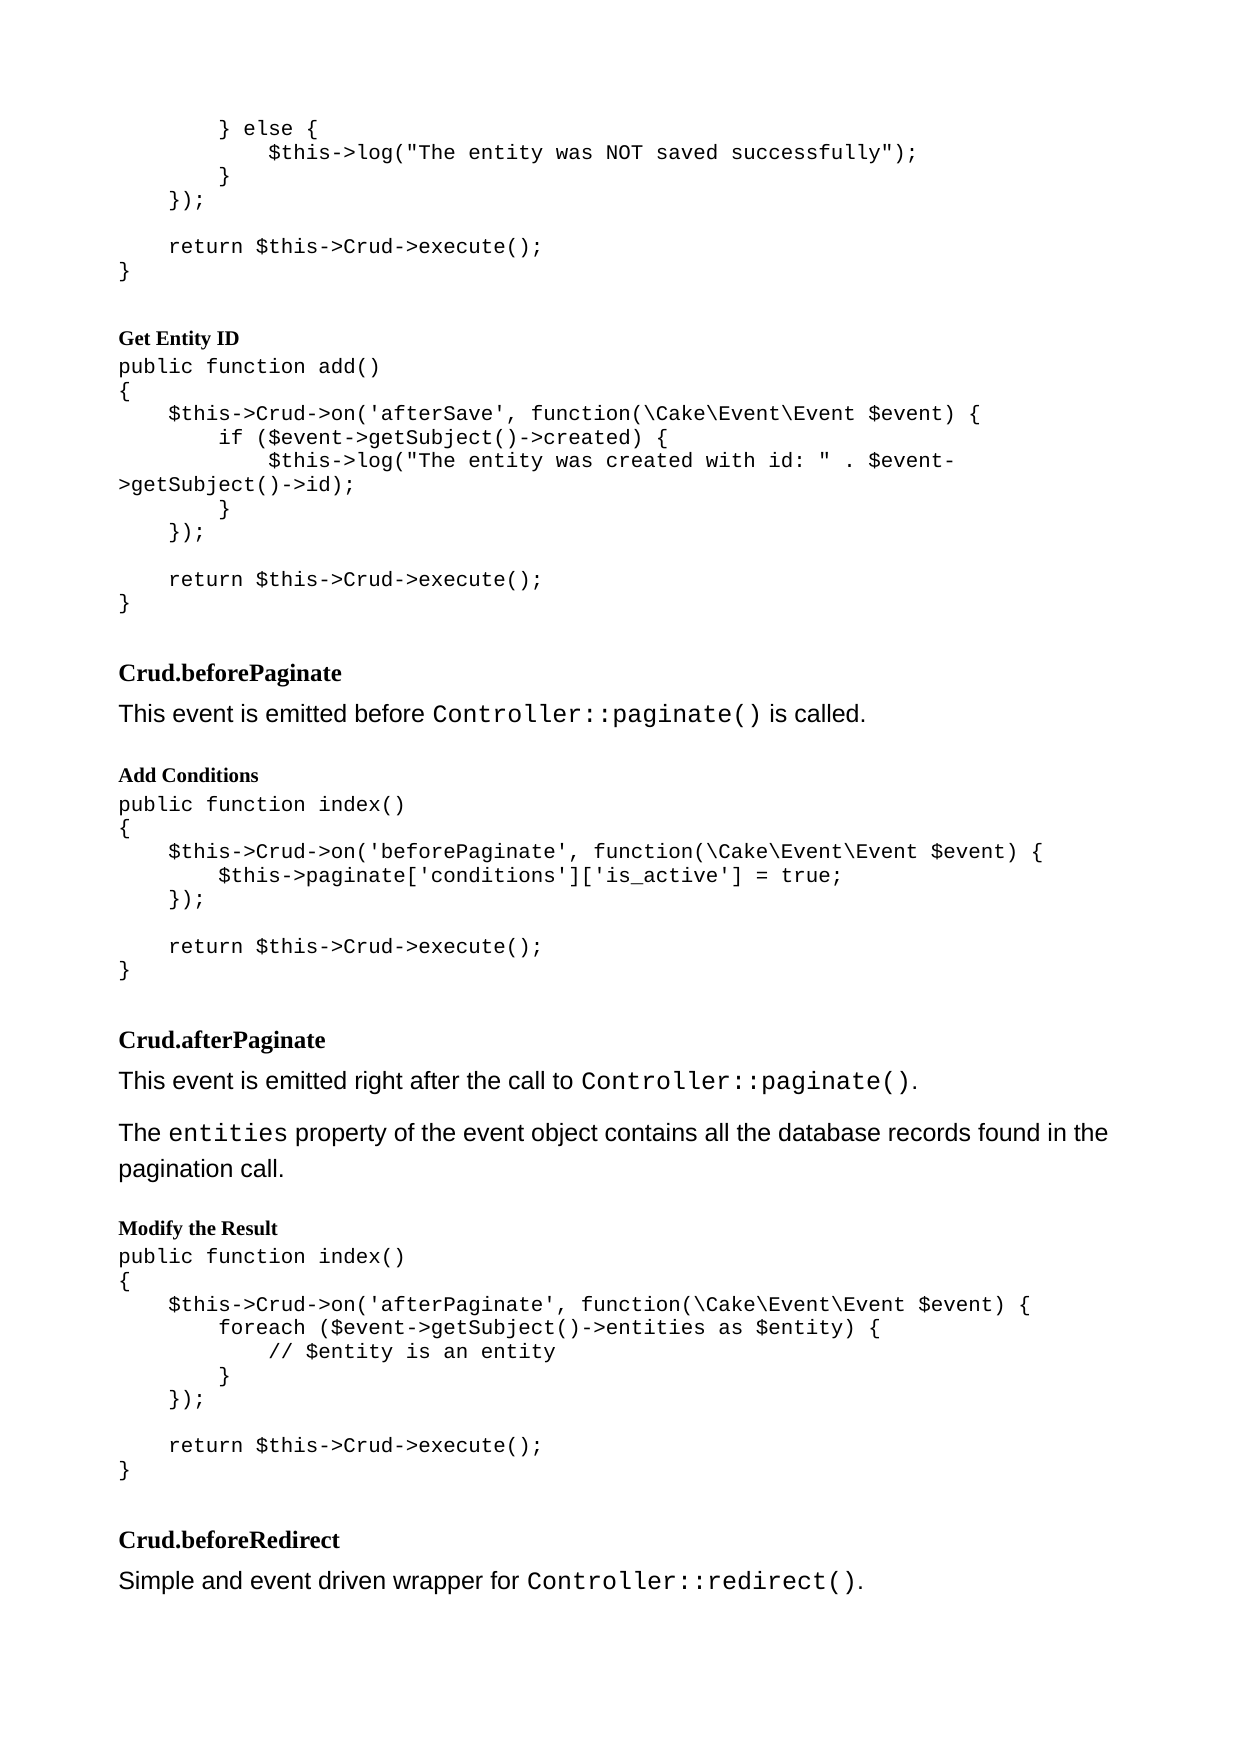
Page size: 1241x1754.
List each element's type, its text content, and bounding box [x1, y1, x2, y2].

text { [118, 817, 1122, 841]
text public function index() [118, 794, 1122, 817]
text $this->paginate['conditions']['is_active'] = true; [118, 865, 1122, 888]
text }); [118, 521, 1122, 545]
text { [118, 379, 1122, 403]
text $this->Crud->on('beforePaginate', function(\Cake\Event\Event $event) { [118, 841, 1122, 865]
text } [118, 165, 1122, 189]
text } [118, 498, 1122, 521]
text $this->log("The entity was created with id: " . $event->getSubject()->id); [118, 451, 1122, 498]
text } else { [118, 118, 1122, 142]
text } [118, 592, 1122, 616]
text if ($event->getSubject()->created) { [118, 427, 1122, 451]
text { [118, 1270, 1122, 1294]
subtitle Get Entity ID [118, 326, 1122, 350]
text }); [118, 888, 1122, 912]
text public function index() [118, 1246, 1122, 1270]
text return $this->Crud->execute(); [118, 1436, 1122, 1459]
text } [118, 260, 1122, 284]
text return $this->Crud->execute(); [118, 569, 1122, 592]
text Simple and event driven wrapper for Controller::redirect(). [118, 1566, 1122, 1597]
subtitle Crud.beforePaginate [118, 658, 1122, 687]
text } [118, 1364, 1122, 1388]
subtitle Modify the Result [118, 1216, 1122, 1240]
text foreach ($event->getSubject()->entities as $entity) { [118, 1317, 1122, 1341]
text $this->Crud->on('afterPaginate', function(\Cake\Event\Event $event) { [118, 1294, 1122, 1317]
subtitle Crud.afterPaginate [118, 1025, 1122, 1054]
text public function add() [118, 356, 1122, 379]
text }); [118, 189, 1122, 213]
text This event is emitted before Controller::paginate() is called. [118, 699, 1122, 730]
text This event is emitted right after the call to Controller::paginate(). [118, 1066, 1122, 1097]
text return $this->Crud->execute(); [118, 236, 1122, 260]
text // $entity is an entity [118, 1341, 1122, 1364]
text } [118, 1459, 1122, 1483]
text The entities property of the event object contains all the database records found in the pagination call. [118, 1118, 1122, 1183]
text $this->Crud->on('afterSave', function(\Cake\Event\Event $event) { [118, 403, 1122, 427]
text return $this->Crud->execute(); [118, 936, 1122, 959]
text } [118, 959, 1122, 983]
text }); [118, 1388, 1122, 1412]
subtitle Add Conditions [118, 763, 1122, 787]
text $this->log("The entity was NOT saved successfully"); [118, 142, 1122, 165]
subtitle Crud.beforeRedirect [118, 1525, 1122, 1553]
